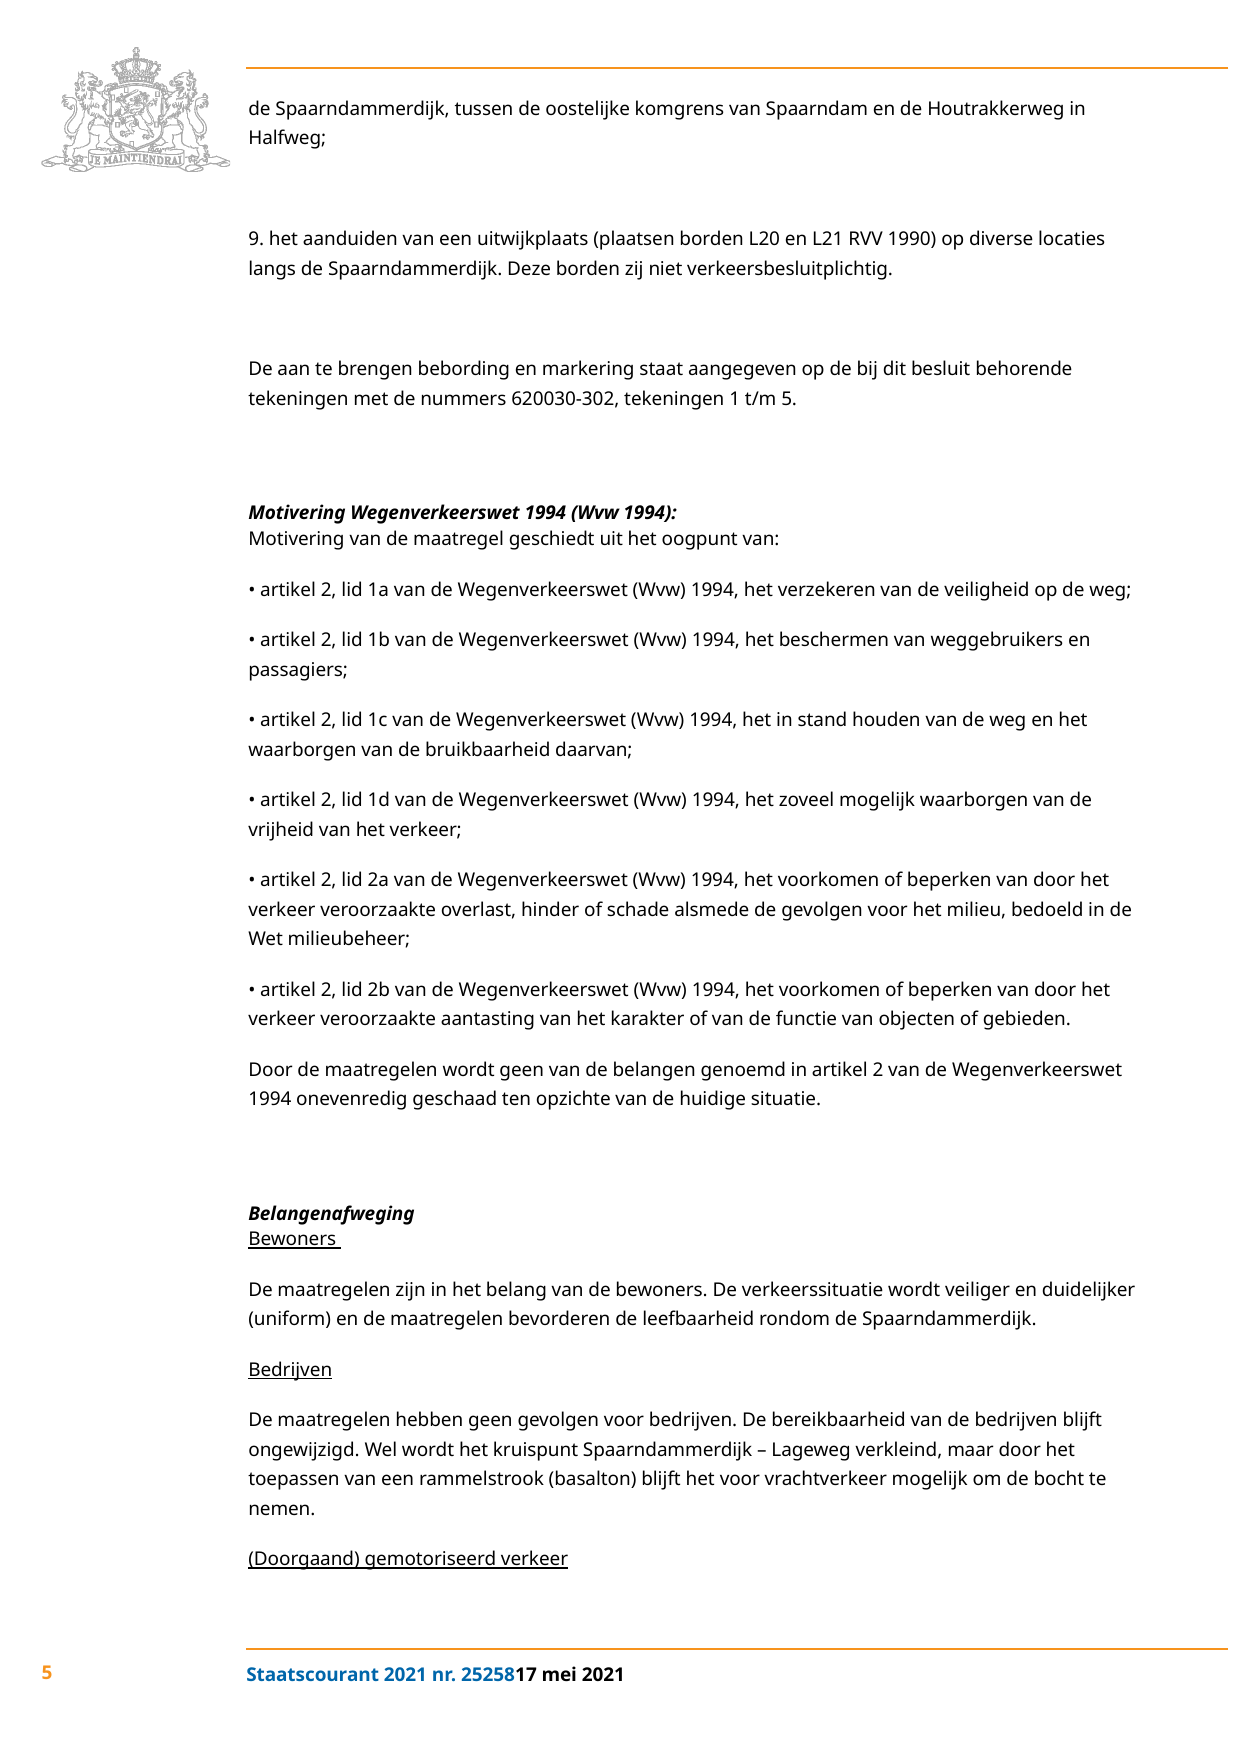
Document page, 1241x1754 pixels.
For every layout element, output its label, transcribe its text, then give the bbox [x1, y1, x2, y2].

text Motivering van de maatregel geschiedt uit het oogpunt van: [248, 525, 1152, 551]
text De aan te brengen bebording en markering staat aangegeven op de bij dit besluit behorende tekeningen met de nummers 620030-302, tekeningen 1 t/m 5. [248, 356, 1152, 411]
text de Spaarndammerdijk, tussen de oostelijke komgrens van Spaarndam en de Houtrakkerweg in Halfweg; [248, 95, 1152, 150]
text De maatregelen zijn in het belang van de bewoners. De verkeerssituatie wordt veiliger en duidelijker (uniform) en de maatregelen bevorderen de leefbaarheid rondom de Spaarndammerdijk. [248, 1276, 1152, 1331]
text Belangenafweging [248, 1200, 1152, 1225]
text Bedrijven [248, 1356, 1152, 1382]
picture [41, 47, 231, 172]
text • artikel 2, lid 1d van de Wegenverkeerswet (Wvw) 1994, het zoveel mogelijk waarborgen van de vrijheid van het verkeer; [248, 786, 1152, 841]
text De maatregelen hebben geen gevolgen voor bedrijven. De bereikbaarheid van de bedrijven blijft ongewijzigd. Wel wordt het kruispunt Spaarndammerdijk – Lageweg verkleind, maar door het toepassen van een rammelstrook (basalton) blijft het voor vrachtverkeer mogelijk om de bocht te nemen. [248, 1406, 1152, 1521]
text • artikel 2, lid 1b van de Wegenverkeerswet (Wvw) 1994, het beschermen van weggebruikers en passagiers; [248, 626, 1152, 681]
text Motivering Wegenverkeerswet 1994 (Wvw 1994): [248, 499, 1152, 525]
text • artikel 2, lid 1a van de Wegenverkeerswet (Wvw) 1994, het verzekeren van de veiligheid op de weg; [248, 576, 1152, 601]
text Door de maatregelen wordt geen van de belangen genoemd in artikel 2 van de Wegenverkeerswet 1994 onevenredig geschaad ten opzichte van de huidige situatie. [248, 1056, 1152, 1111]
text • artikel 2, lid 2a van de Wegenverkeerswet (Wvw) 1994, het voorkomen of beperken van door het verkeer veroorzaakte overlast, hinder of schade alsmede de gevolgen voor het milieu, bedoeld in de Wet milieubeheer; [248, 866, 1152, 951]
text 9. het aanduiden van een uitwijkplaats (plaatsen borden L20 en L21 RVV 1990) op diverse locaties langs de Spaarndammerdijk. Deze borden zij niet verkeersbesluitplichtig. [248, 225, 1152, 281]
text • artikel 2, lid 1c van de Wegenverkeerswet (Wvw) 1994, het in stand houden van de weg en het waarborgen van de bruikbaarheid daarvan; [248, 706, 1152, 761]
text • artikel 2, lid 2b van de Wegenverkeerswet (Wvw) 1994, het voorkomen of beperken van door het verkeer veroorzaakte aantasting van het karakter of van de functie van objecten of gebieden. [248, 976, 1152, 1031]
text (Doorgaand) gemotoriseerd verkeer [248, 1545, 1152, 1571]
text Bewoners [248, 1225, 1152, 1251]
